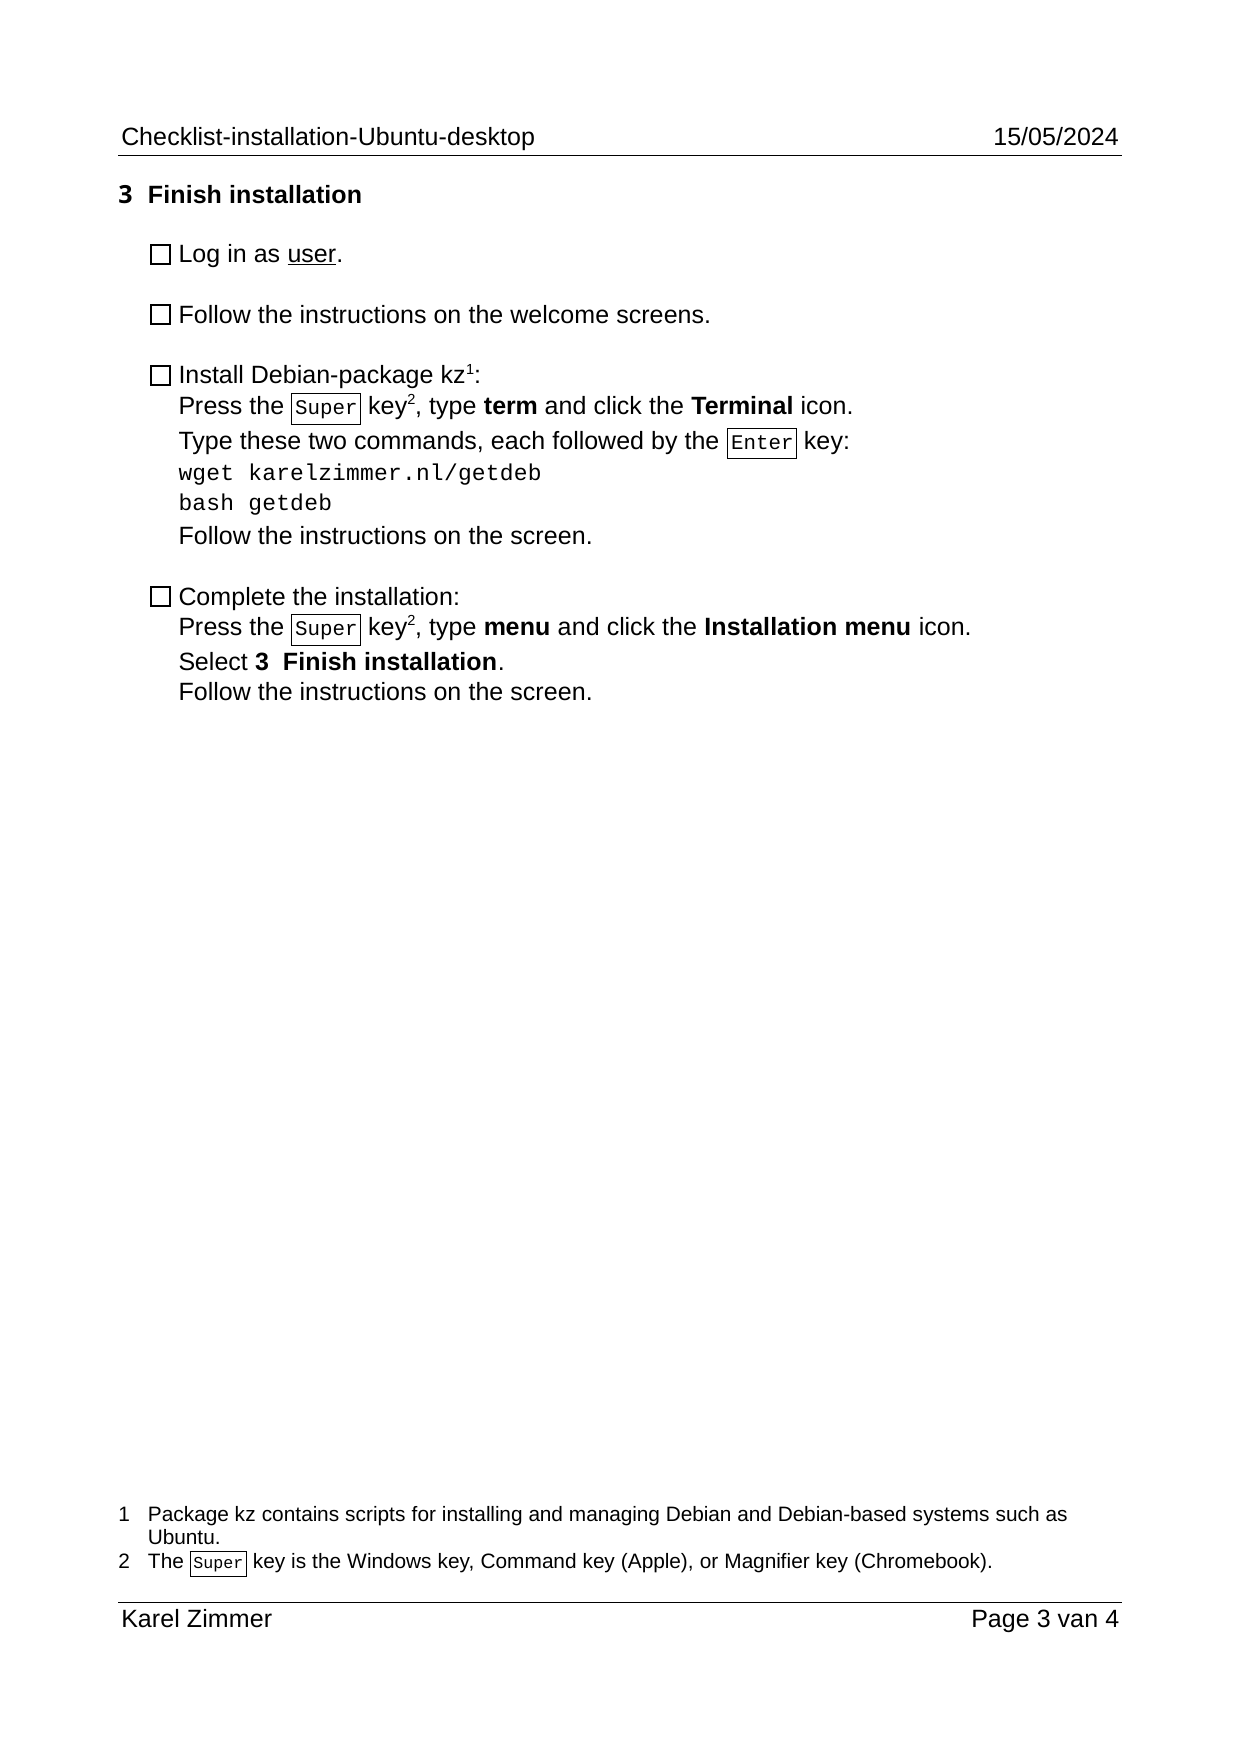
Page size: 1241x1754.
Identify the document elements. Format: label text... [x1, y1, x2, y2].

table_cell [142, 677, 177, 707]
table_cell [118, 391, 142, 425]
table_header [118, 239, 142, 269]
table_cell [142, 647, 177, 677]
table_cell [118, 425, 142, 460]
table_cell [118, 551, 142, 581]
table_cell [118, 300, 142, 330]
table_cell [177, 551, 1122, 581]
table_cell [142, 300, 177, 330]
table_cell [118, 521, 142, 551]
table_cell [118, 612, 142, 647]
table_cell bash getdeb [177, 491, 1122, 521]
table_cell Follow the instructions on the screen. [177, 521, 1122, 551]
table_cell [118, 360, 142, 391]
table_cell [118, 491, 142, 521]
table_cell [142, 269, 177, 300]
table_cell Follow the instructions on the welcome screens. [177, 300, 1122, 330]
table_cell [142, 330, 177, 360]
list Finish installation [118, 177, 1122, 211]
table_cell Press the Super key2, type menu and click the Installation menu icon. [177, 612, 1122, 647]
table_cell [118, 647, 142, 677]
table_cell [142, 460, 177, 491]
table_cell [142, 491, 177, 521]
table_cell [118, 460, 142, 491]
table_cell [177, 330, 1122, 360]
table_cell [142, 391, 177, 425]
table_cell [142, 425, 177, 460]
table_cell wget karelzimmer.nl/getdeb [177, 460, 1122, 491]
table_cell Complete the installation: [177, 581, 1122, 612]
table_cell Install Debian-package kz: [177, 360, 1122, 391]
table_cell [142, 521, 177, 551]
table_cell [118, 269, 142, 300]
table_cell [177, 269, 1122, 300]
table_cell Follow the instructions on the screen. [177, 677, 1122, 707]
table_cell [118, 581, 142, 612]
table_cell [118, 330, 142, 360]
table_cell Press the Super key, type term and click the Terminal icon. [177, 391, 1122, 425]
table_cell [142, 360, 177, 391]
table_header [142, 239, 177, 269]
table_cell Type these two commands, each followed by the Enter key: [177, 425, 1122, 460]
table_cell [118, 677, 142, 707]
table_cell [142, 551, 177, 581]
table_cell Select 3 Finish installation. [177, 647, 1122, 677]
table_cell [142, 612, 177, 647]
table_header Log in as USER. [177, 239, 1122, 269]
table_cell [142, 581, 177, 612]
